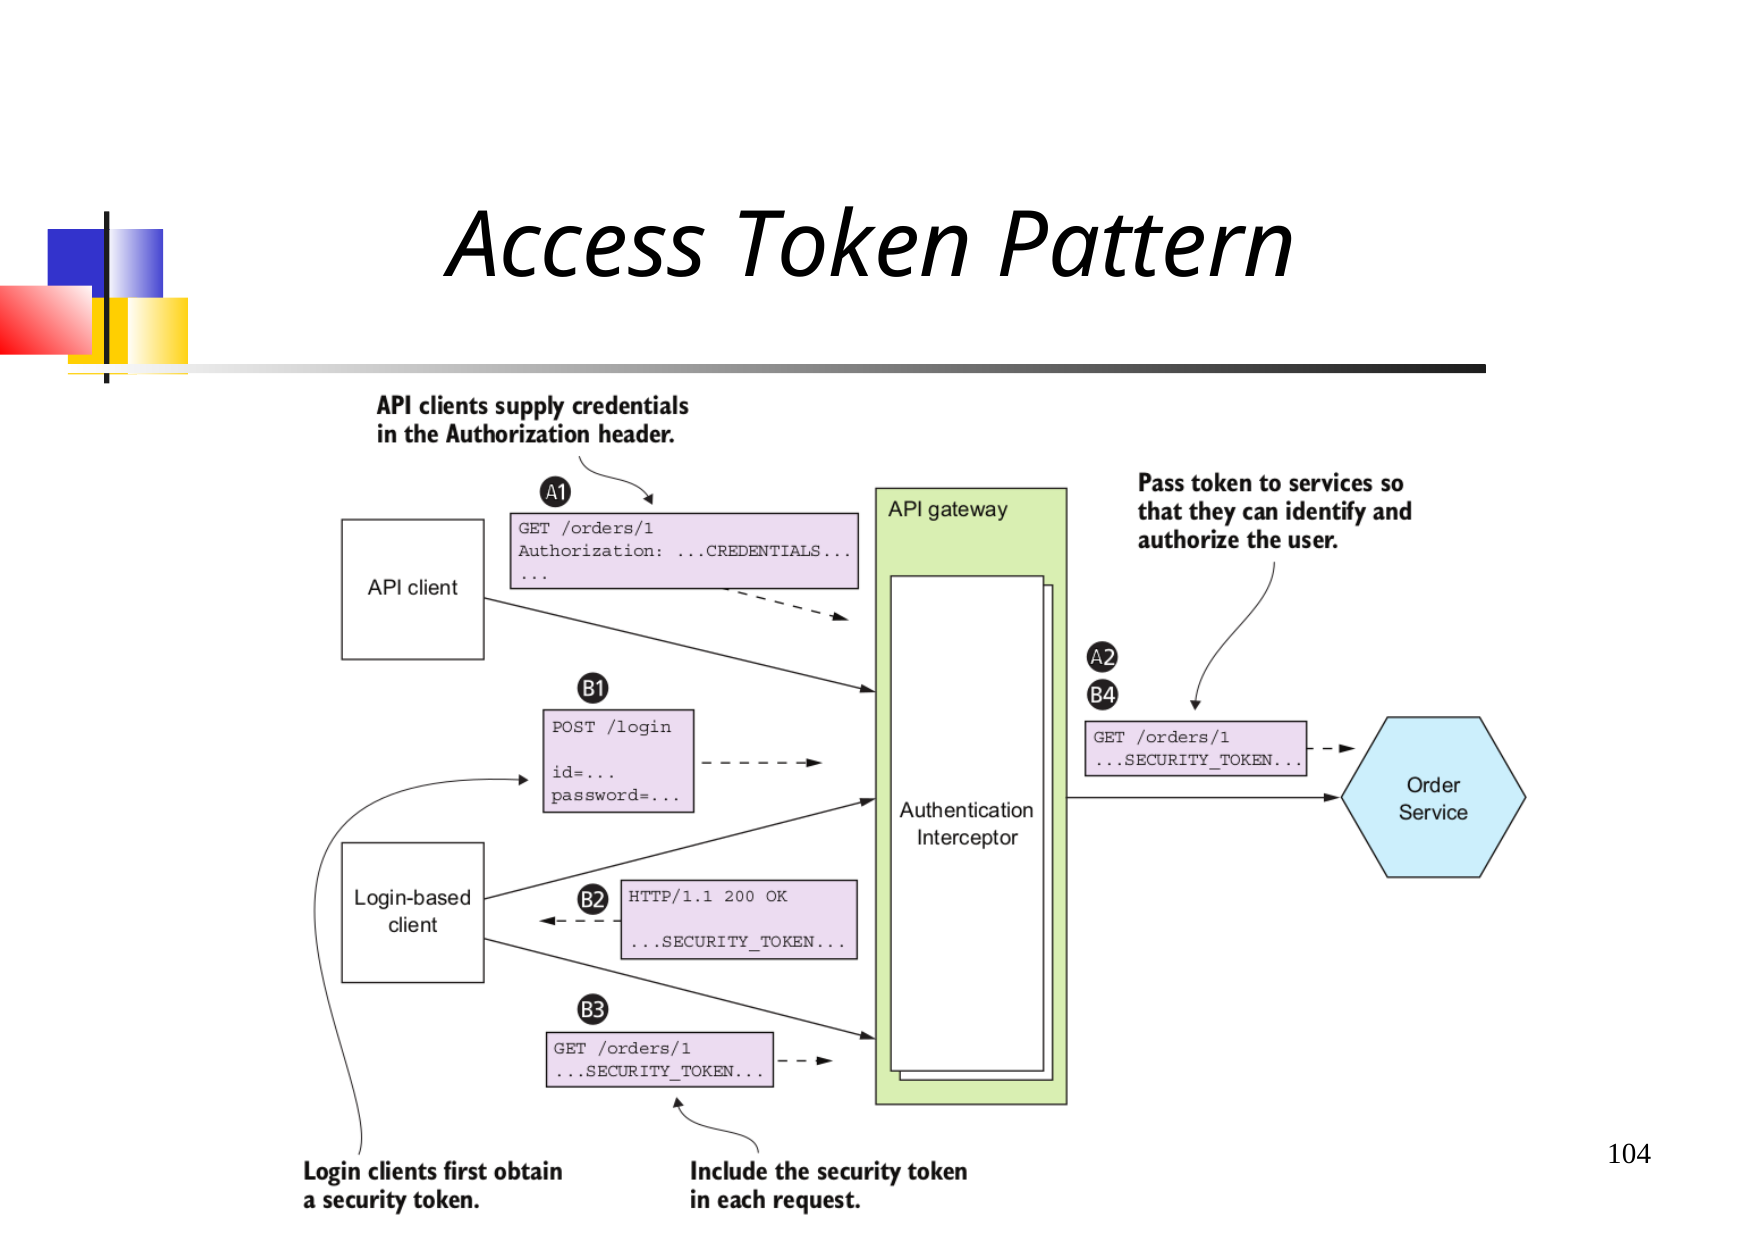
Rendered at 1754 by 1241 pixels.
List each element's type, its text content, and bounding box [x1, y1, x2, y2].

picture [301, 380, 1536, 1241]
title Access Token Pattern [179, 139, 1567, 351]
